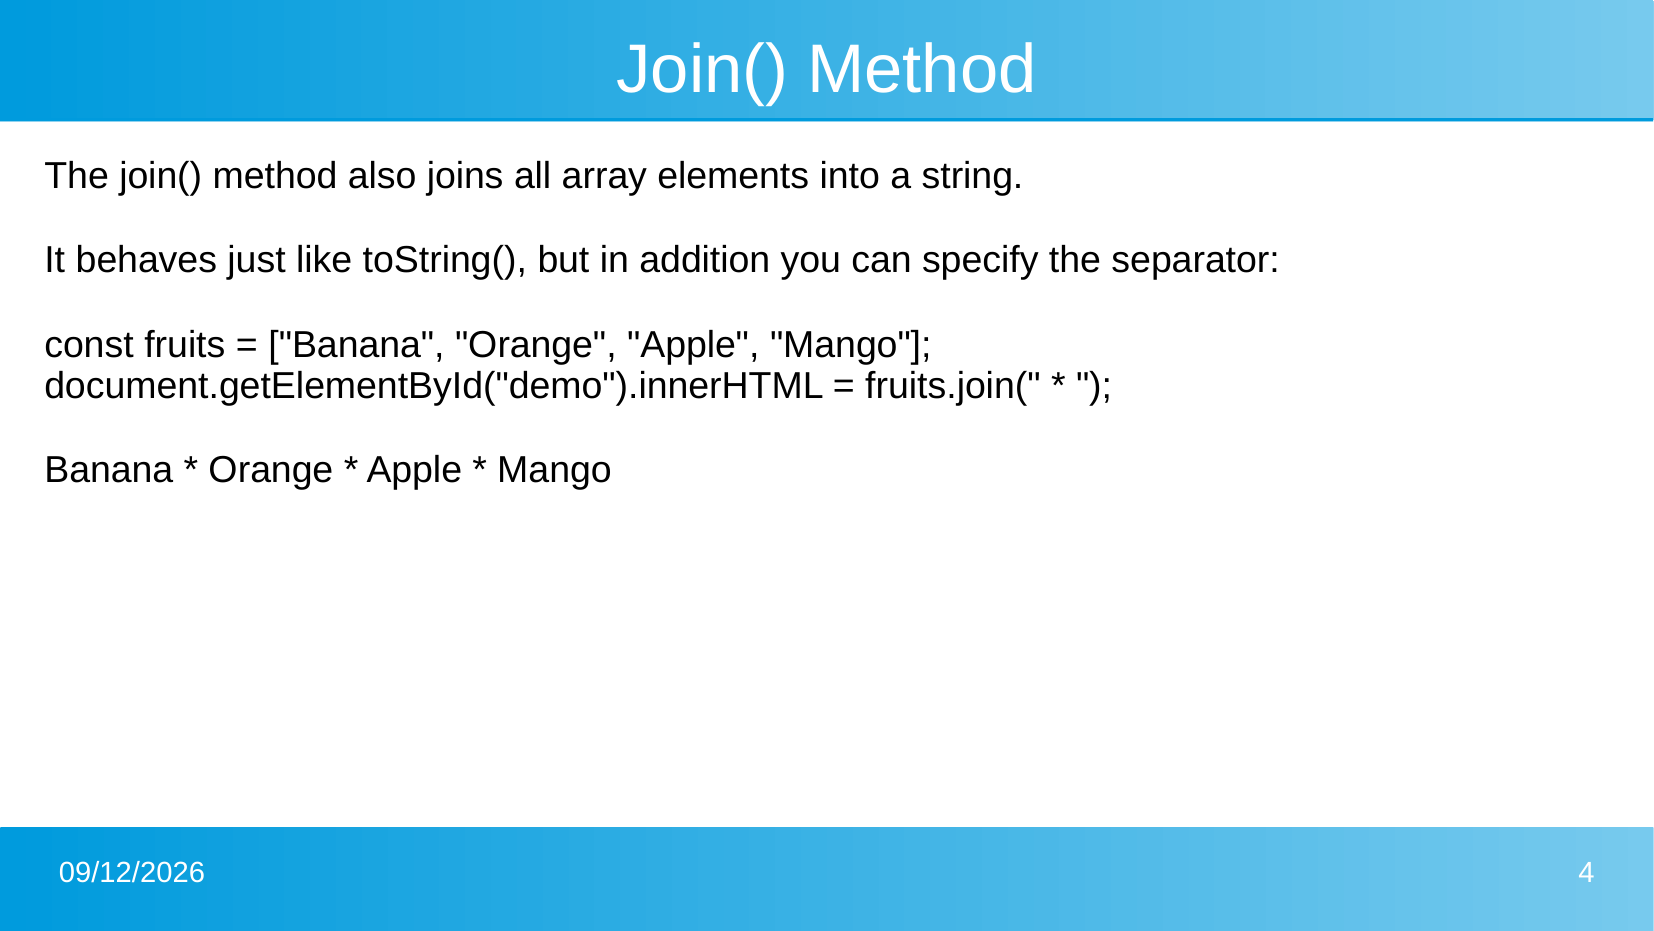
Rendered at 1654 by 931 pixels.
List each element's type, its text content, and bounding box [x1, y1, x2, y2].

text_box The join() method also joins all array elements into a string. It behaves just like toString(), but in addition you can specify the separator: const fruits = ["Banana", "Orange", "Apple", "Mango"]; document.getElementById("demo").innerHTML = fruits.join(" * "); Banana * Orange * Apple * Mango [29, 147, 1565, 499]
title Join() Method [59, 29, 1595, 108]
